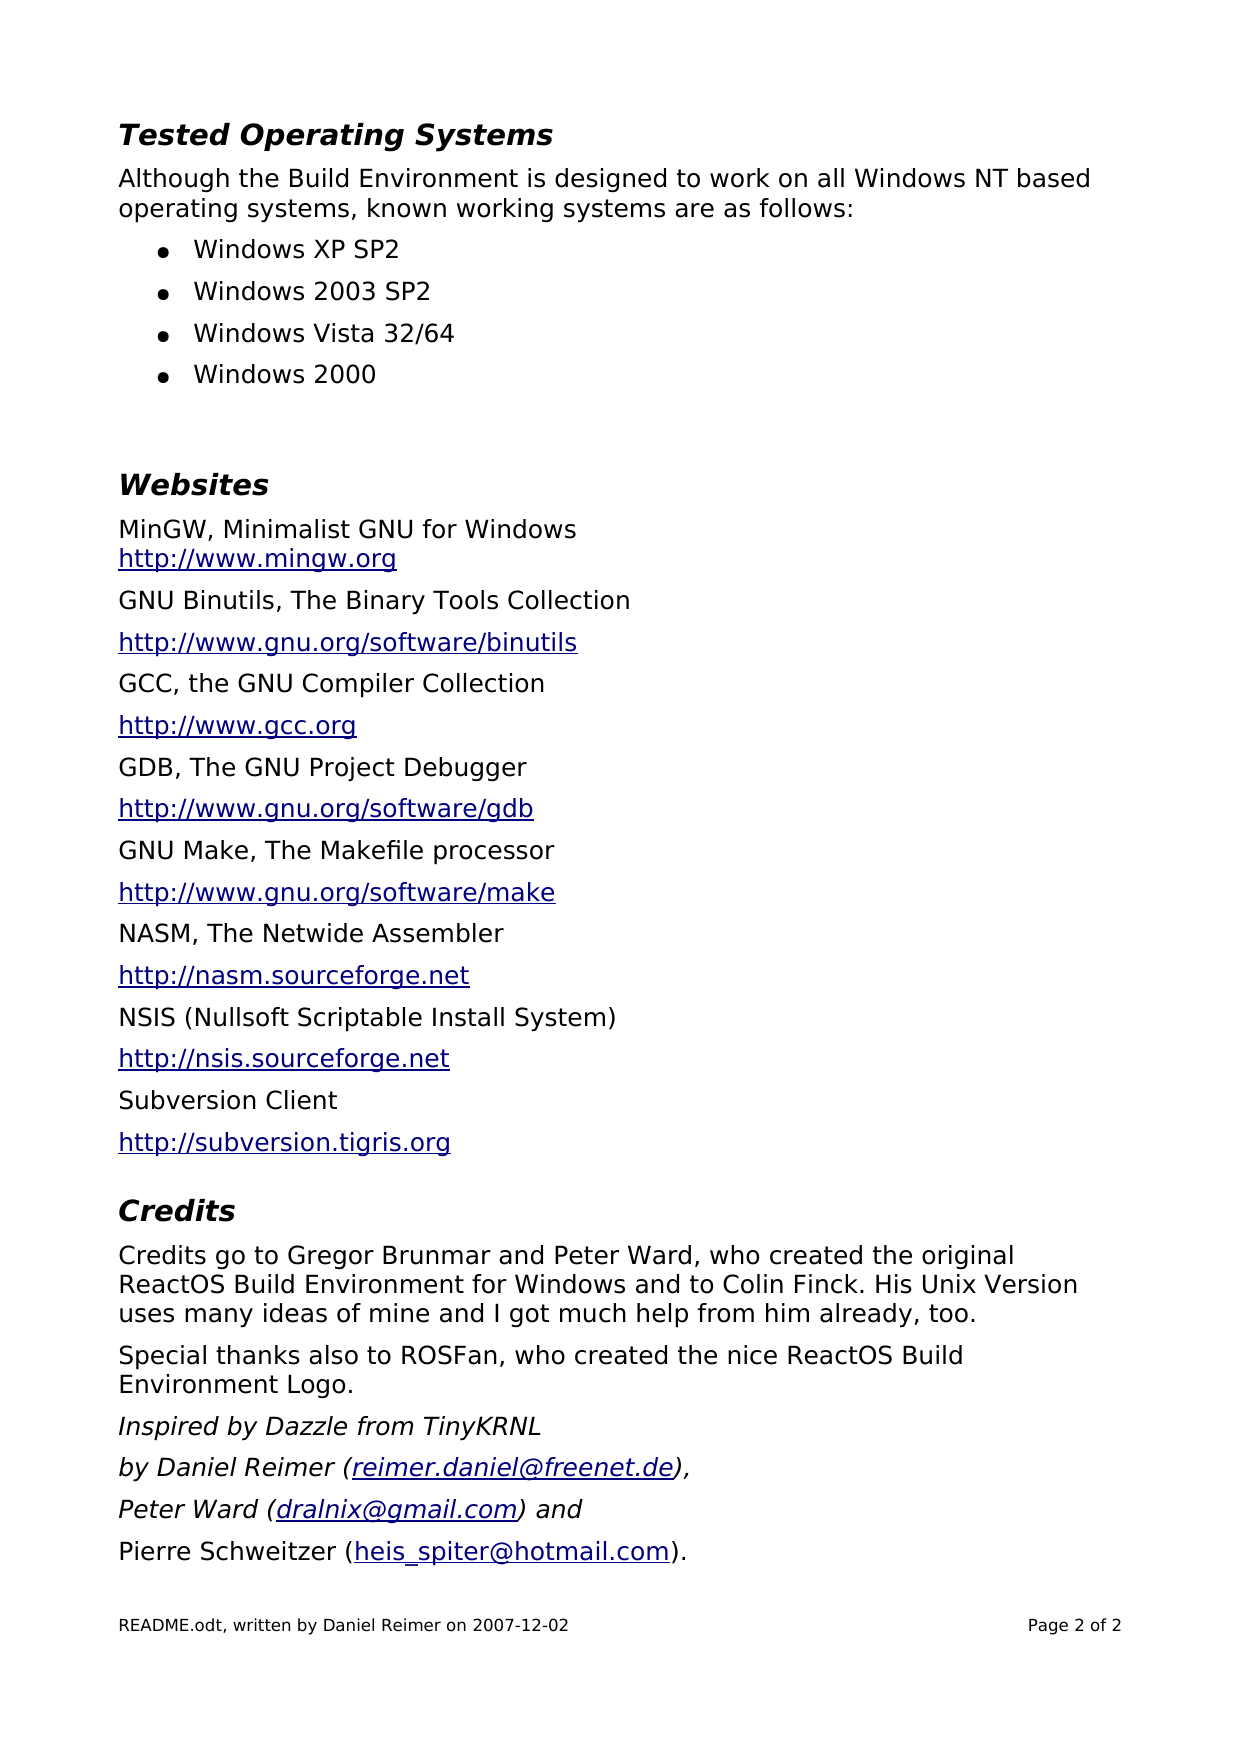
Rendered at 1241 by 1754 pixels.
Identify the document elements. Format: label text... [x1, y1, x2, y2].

text GCC, the GNU Compiler Collection [118, 669, 1122, 698]
text http://nsis.sourceforge.net [118, 1044, 1122, 1073]
text http://subversion.tigris.org [118, 1128, 1122, 1157]
text Although the Build Environment is designed to work on all Windows NT based operating systems, known working systems are as follows: [118, 164, 1122, 223]
text Inspired by Dazzle from TinyKRNL [118, 1412, 1122, 1441]
text NASM, The Netwide Assembler [118, 919, 1122, 948]
text Subversion Client [118, 1086, 1122, 1115]
list Windows XP SP2 [156, 235, 1122, 264]
subtitle Credits [118, 1194, 1122, 1228]
list Windows Vista 32/64 [156, 319, 1122, 348]
list Windows 2003 SP2 [156, 277, 1122, 306]
text GDB, The GNU Project Debugger [118, 753, 1122, 782]
subtitle Tested Operating Systems [118, 118, 1122, 152]
text http://nasm.sourceforge.net [118, 961, 1122, 990]
text http://www.gnu.org/software/gdb [118, 794, 1122, 823]
text MinGW, Minimalist GNU for Windows http://www.mingw.org [118, 515, 1122, 573]
text by Daniel Reimer (reimer.daniel@freenet.de), [118, 1453, 1122, 1482]
text http://www.gnu.org/software/binutils [118, 628, 1122, 657]
text Peter Ward (dralnix@gmail.com) and [118, 1495, 1122, 1524]
text Credits go to Gregor Brunmar and Peter Ward, who created the original ReactOS Build Environment for Windows and to Colin Finck. His Unix Version uses many ideas of mine and I got much help from him already, too. [118, 1241, 1122, 1328]
text GNU Make, The Makefile processor [118, 836, 1122, 865]
list Windows 2000 [156, 360, 1122, 389]
text Pierre Schweitzer (heis_spiter@hotmail.com). [118, 1537, 1122, 1566]
text Special thanks also to ROSFan, who created the nice ReactOS Build Environment Logo. [118, 1341, 1122, 1399]
text http://www.gnu.org/software/make [118, 878, 1122, 907]
text http://www.gcc.org [118, 711, 1122, 740]
text NSIS (Nullsoft Scriptable Install System) [118, 1003, 1122, 1032]
subtitle Websites [118, 469, 1122, 503]
text GNU Binutils, The Binary Tools Collection [118, 586, 1122, 615]
